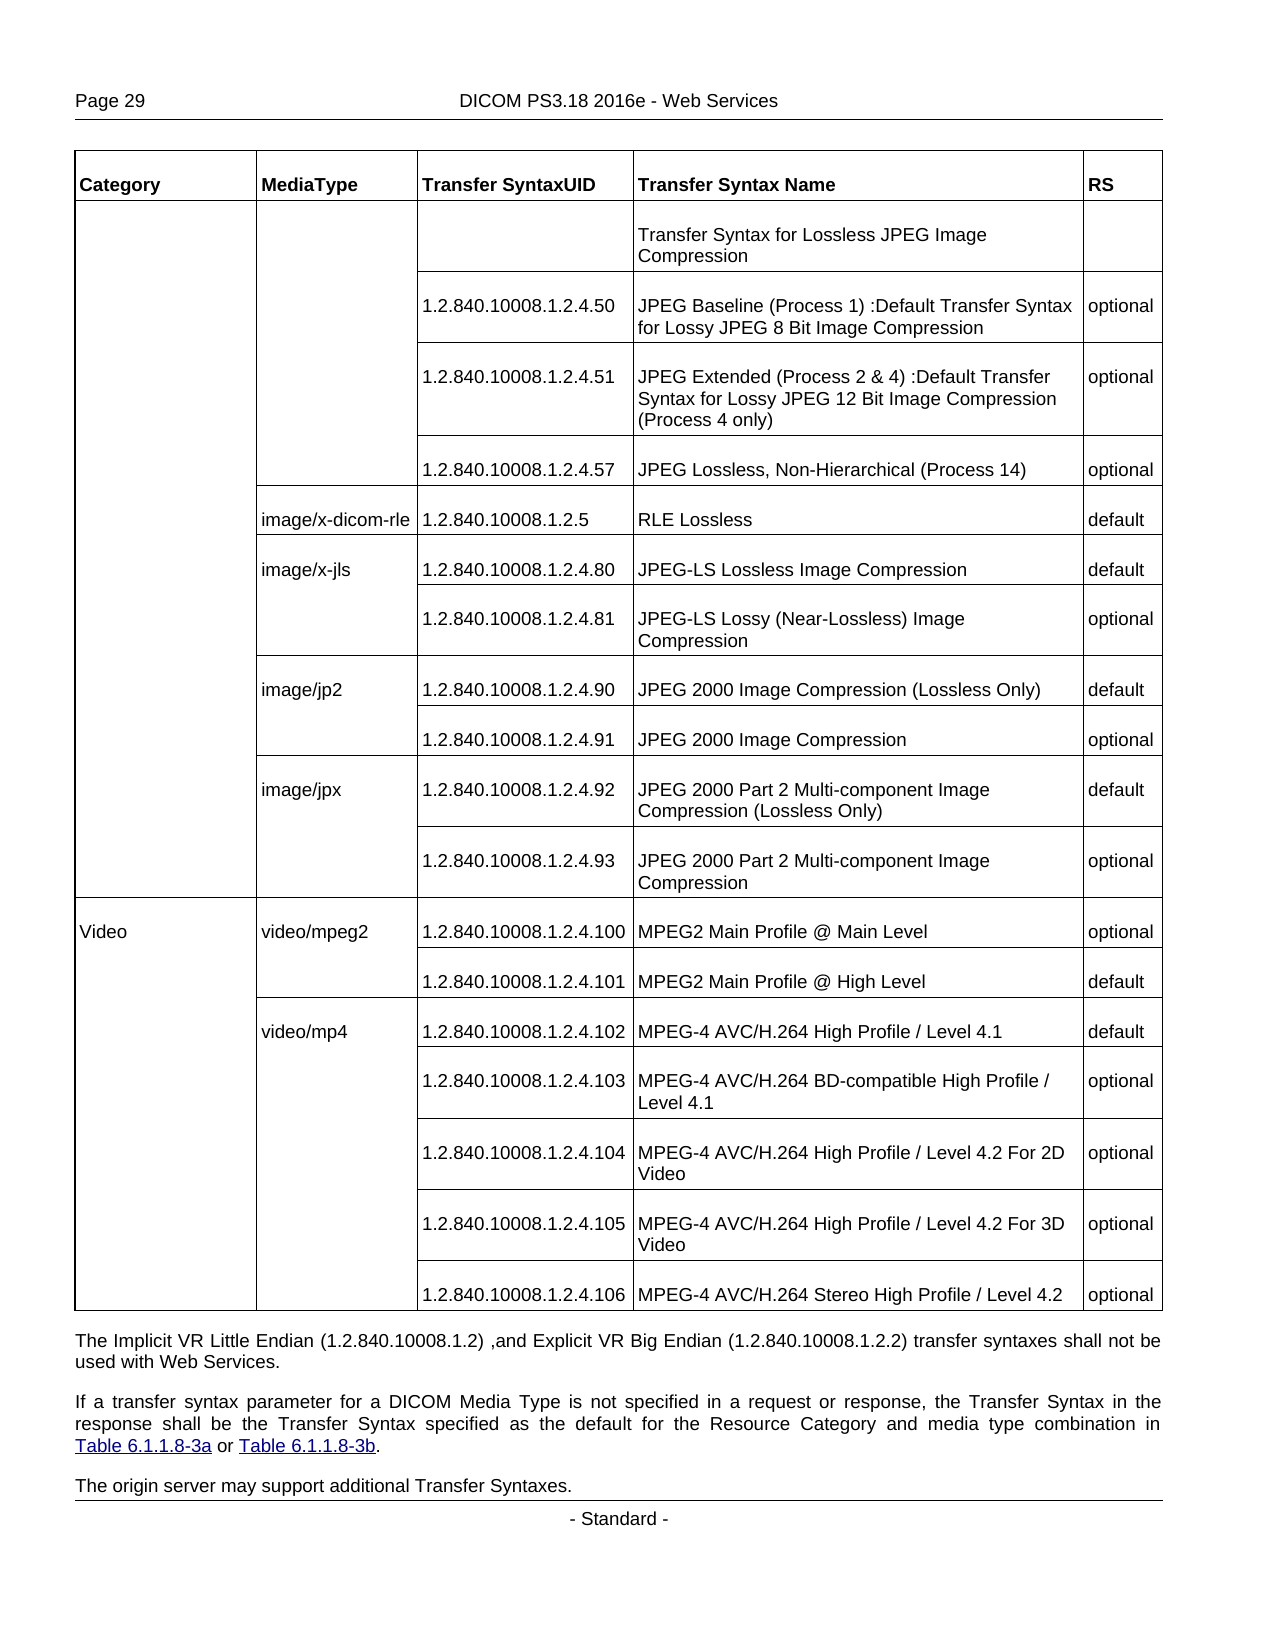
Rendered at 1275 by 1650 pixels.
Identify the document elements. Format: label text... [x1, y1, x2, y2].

table_cell default [1084, 535, 1162, 584]
table_cell 1.2.840.10008.1.2.4.81 [418, 585, 633, 655]
table_cell MPEG-4 AVC/H.264 High Profile / Level 4.1 [634, 998, 1083, 1046]
text If a transfer syntax parameter for a DICOM Media Type is not specified in a request or response, the Transfer Syntax in the response shall be the Transfer Syntax specified as the default for the Resource Category and media type combination in Table 6.1.1.8-3a or Table 6.1.1.8-3b. [75, 1391, 1162, 1456]
table_cell JPEG Lossless, Non-Hierarchical (Process 14) [634, 436, 1083, 485]
table_header RS [1084, 151, 1162, 200]
table_cell default [1084, 948, 1162, 997]
table_cell JPEG 2000 Image Compression [634, 706, 1083, 755]
table_cell image/x-jls [257, 535, 417, 655]
table_cell default [1084, 486, 1162, 534]
table_cell image/jpx [257, 756, 417, 897]
table_cell default [1084, 756, 1162, 826]
table_cell 1.2.840.10008.1.2.4.105 [418, 1190, 633, 1260]
table_cell 1.2.840.10008.1.2.4.106 [418, 1261, 633, 1310]
table_header Category [76, 151, 256, 200]
table_cell 1.2.840.10008.1.2.4.102 [418, 998, 633, 1046]
table_cell default [1084, 998, 1162, 1046]
table_cell video/mp4 [257, 998, 417, 1310]
table_cell MPEG-4 AVC/H.264 Stereo High Profile / Level 4.2 [634, 1261, 1083, 1310]
table_cell optional [1084, 1119, 1162, 1189]
table_cell image/x-dicom-rle [257, 486, 417, 534]
table_cell [76, 201, 256, 897]
table_cell JPEG-LS Lossy (Near-Lossless) Image Compression [634, 585, 1083, 655]
table_cell 1.2.840.10008.1.2.4.57 [418, 436, 633, 485]
table_cell MPEG-4 AVC/H.264 High Profile / Level 4.2 For 2D Video [634, 1119, 1083, 1189]
table_cell optional [1084, 706, 1162, 755]
table_cell video/mpeg2 [257, 898, 417, 997]
table_cell JPEG 2000 Image Compression (Lossless Only) [634, 656, 1083, 705]
table_cell optional [1084, 272, 1162, 342]
table_cell 1.2.840.10008.1.2.4.103 [418, 1047, 633, 1117]
table_cell Video [76, 898, 256, 1310]
table_cell 1.2.840.10008.1.2.4.92 [418, 756, 633, 826]
table_cell MPEG-4 AVC/H.264 BD-compatible High Profile / Level 4.1 [634, 1047, 1083, 1117]
table_cell default [1084, 656, 1162, 705]
table_cell 1.2.840.10008.1.2.4.51 [418, 343, 633, 435]
table_cell MPEG2 Main Profile @ High Level [634, 948, 1083, 997]
table_cell 1.2.840.10008.1.2.4.101 [418, 948, 633, 997]
table_cell JPEG 2000 Part 2 Multi-component Image Compression (Lossless Only) [634, 756, 1083, 826]
table_cell JPEG-LS Lossless Image Compression [634, 535, 1083, 584]
table_cell 1.2.840.10008.1.2.4.104 [418, 1119, 633, 1189]
table_cell optional [1084, 436, 1162, 485]
table_cell [1084, 201, 1162, 271]
table_cell Transfer Syntax for Lossless JPEG Image Compression [634, 201, 1083, 271]
table_cell optional [1084, 585, 1162, 655]
table_cell 1.2.840.10008.1.2.5 [418, 486, 633, 534]
table_cell optional [1084, 1261, 1162, 1310]
table_cell 1.2.840.10008.1.2.4.80 [418, 535, 633, 584]
table_cell 1.2.840.10008.1.2.4.50 [418, 272, 633, 342]
table_header Transfer SyntaxUID [418, 151, 633, 200]
table_cell JPEG Extended (Process 2 & 4) :Default Transfer Syntax for Lossy JPEG 12 Bit Image Compression (Process 4 only) [634, 343, 1083, 435]
table_cell RLE Lossless [634, 486, 1083, 534]
text The origin server may support additional Transfer Syntaxes. [75, 1475, 1162, 1496]
table_cell image/jp2 [257, 656, 417, 755]
table_cell optional [1084, 1190, 1162, 1260]
table_cell optional [1084, 343, 1162, 435]
table_cell 1.2.840.10008.1.2.4.90 [418, 656, 633, 705]
table_cell [418, 201, 633, 271]
table_header Transfer Syntax Name [634, 151, 1083, 200]
table_cell MPEG2 Main Profile @ Main Level [634, 898, 1083, 947]
table_header MediaType [257, 151, 417, 200]
table_cell MPEG-4 AVC/H.264 High Profile / Level 4.2 For 3D Video [634, 1190, 1083, 1260]
table_cell 1.2.840.10008.1.2.4.100 [418, 898, 633, 947]
table_cell [257, 201, 417, 485]
table_cell optional [1084, 1047, 1162, 1117]
table_cell JPEG Baseline (Process 1) :Default Transfer Syntax for Lossy JPEG 8 Bit Image Compression [634, 272, 1083, 342]
text The Implicit VR Little Endian (1.2.840.10008.1.2) ,and Explicit VR Big Endian (1.2.840.10008.1.2.2) transfer syntaxes shall not be used with Web Services. [75, 1329, 1162, 1373]
table_cell optional [1084, 898, 1162, 947]
table_cell JPEG 2000 Part 2 Multi-component Image Compression [634, 827, 1083, 897]
table_cell 1.2.840.10008.1.2.4.93 [418, 827, 633, 897]
table_cell 1.2.840.10008.1.2.4.91 [418, 706, 633, 755]
table_cell optional [1084, 827, 1162, 897]
